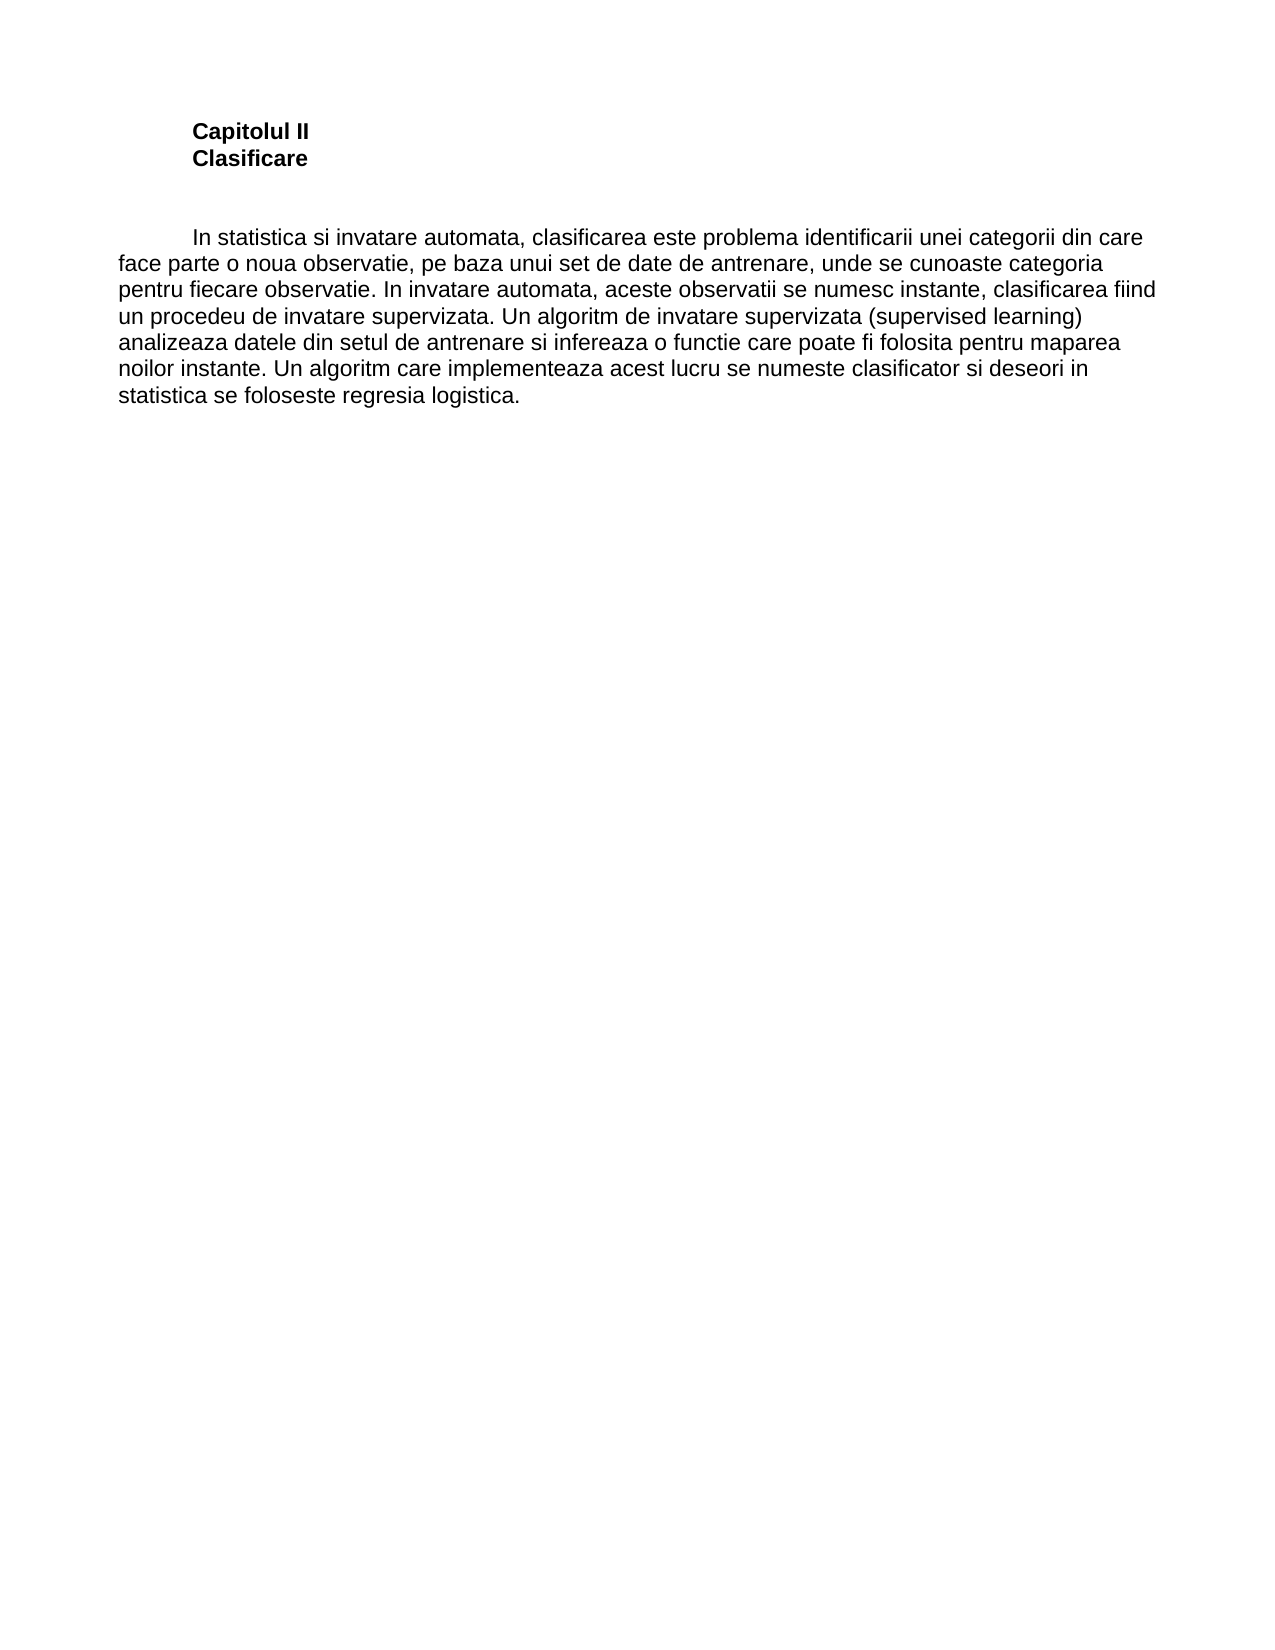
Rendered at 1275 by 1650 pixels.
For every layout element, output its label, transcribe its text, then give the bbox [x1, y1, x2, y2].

text Capitolul II Clasificare [118, 118, 1157, 171]
text In statistica si invatare automata, clasificarea este problema identificarii unei categorii din care face parte o noua observatie, pe baza unui set de date de antrenare, unde se cunoaste categoria pentru fiecare observatie. In invatare automata, aceste observatii se numesc instante, clasificarea fiind un procedeu de invatare supervizata. Un algoritm de invatare supervizata (supervised learning) analizeaza datele din setul de antrenare si infereaza o functie care poate fi folosita pentru maparea noilor instante. Un algoritm care implementeaza acest lucru se numeste clasificator si deseori in statistica se foloseste regresia logistica. [118, 223, 1157, 408]
